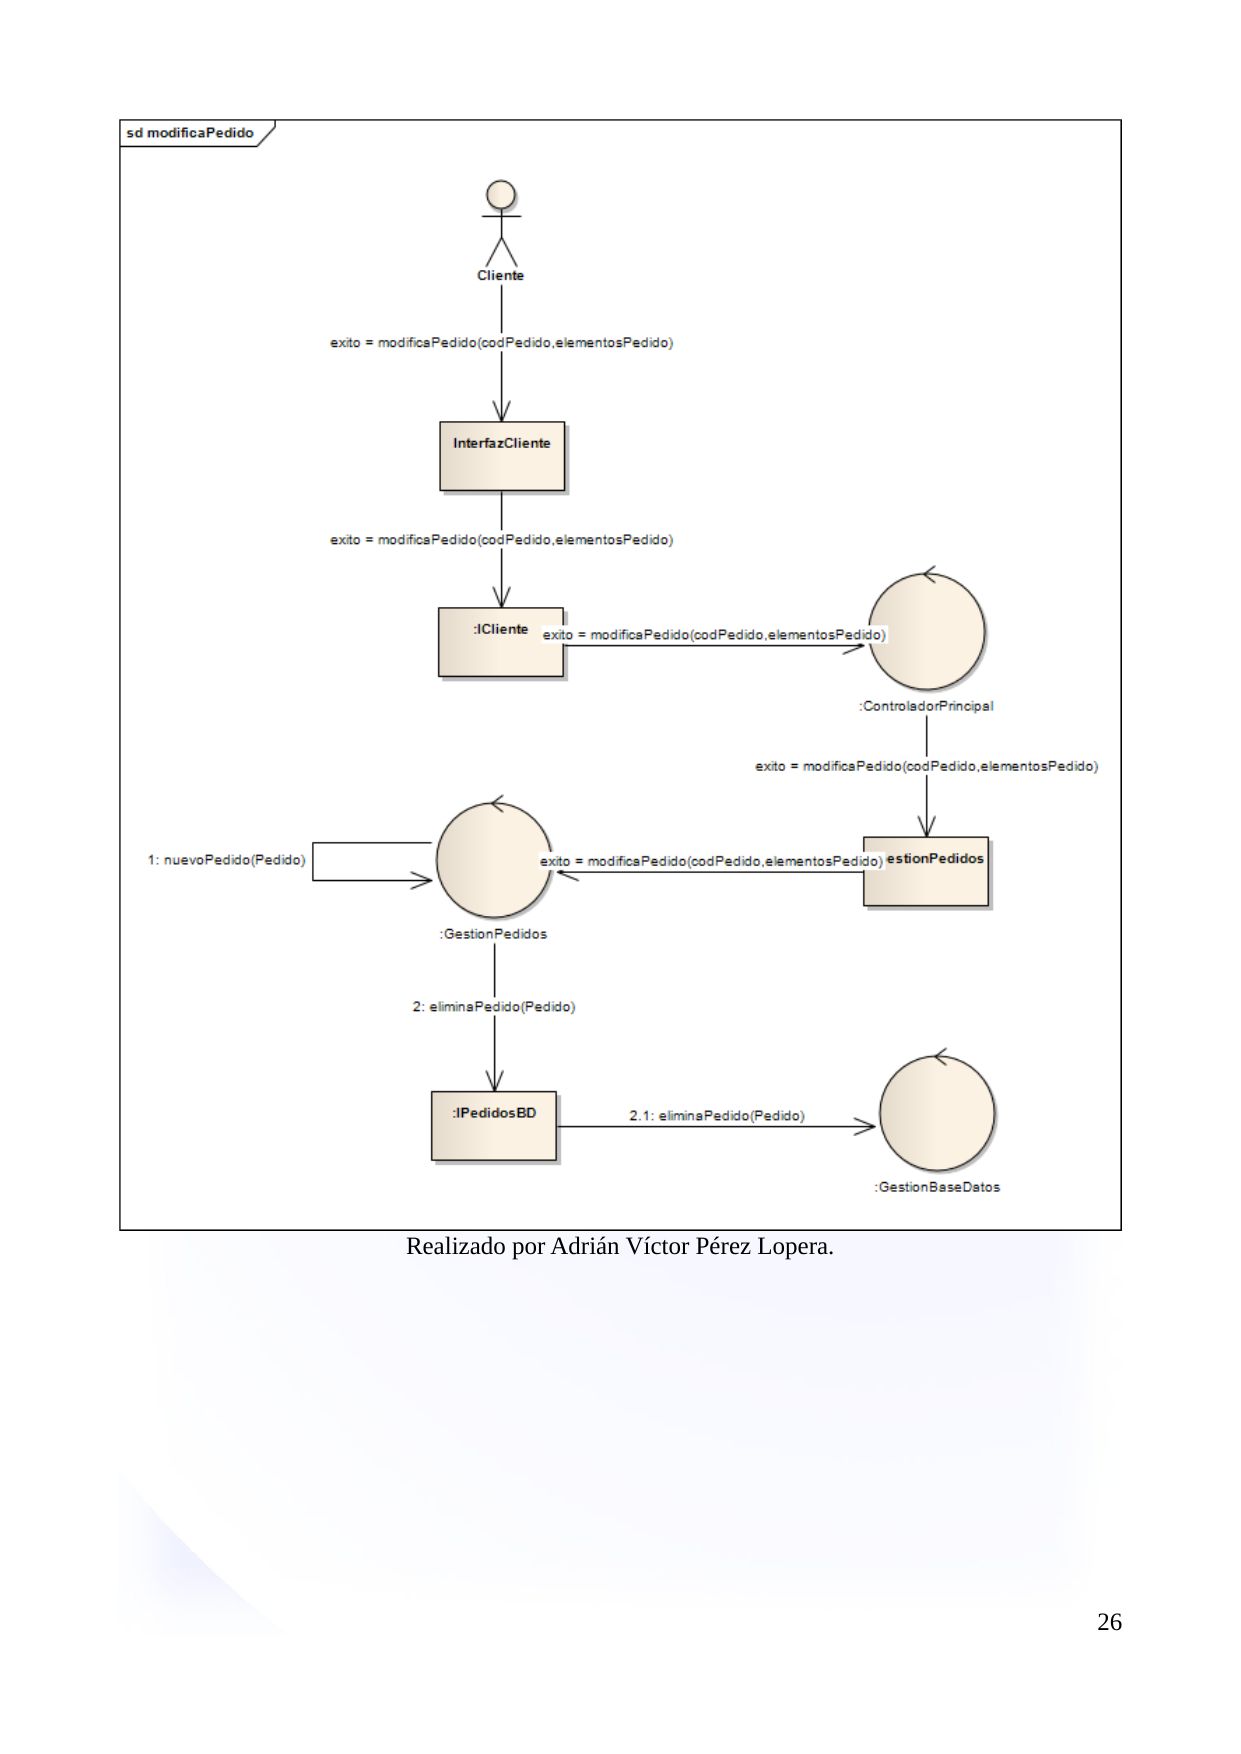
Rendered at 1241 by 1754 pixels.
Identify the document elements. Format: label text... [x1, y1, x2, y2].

text Realizado por Adrián Víctor Pérez Lopera. [118, 1231, 1122, 1260]
picture [118, 118, 1122, 1231]
picture [118, 1260, 1122, 1636]
